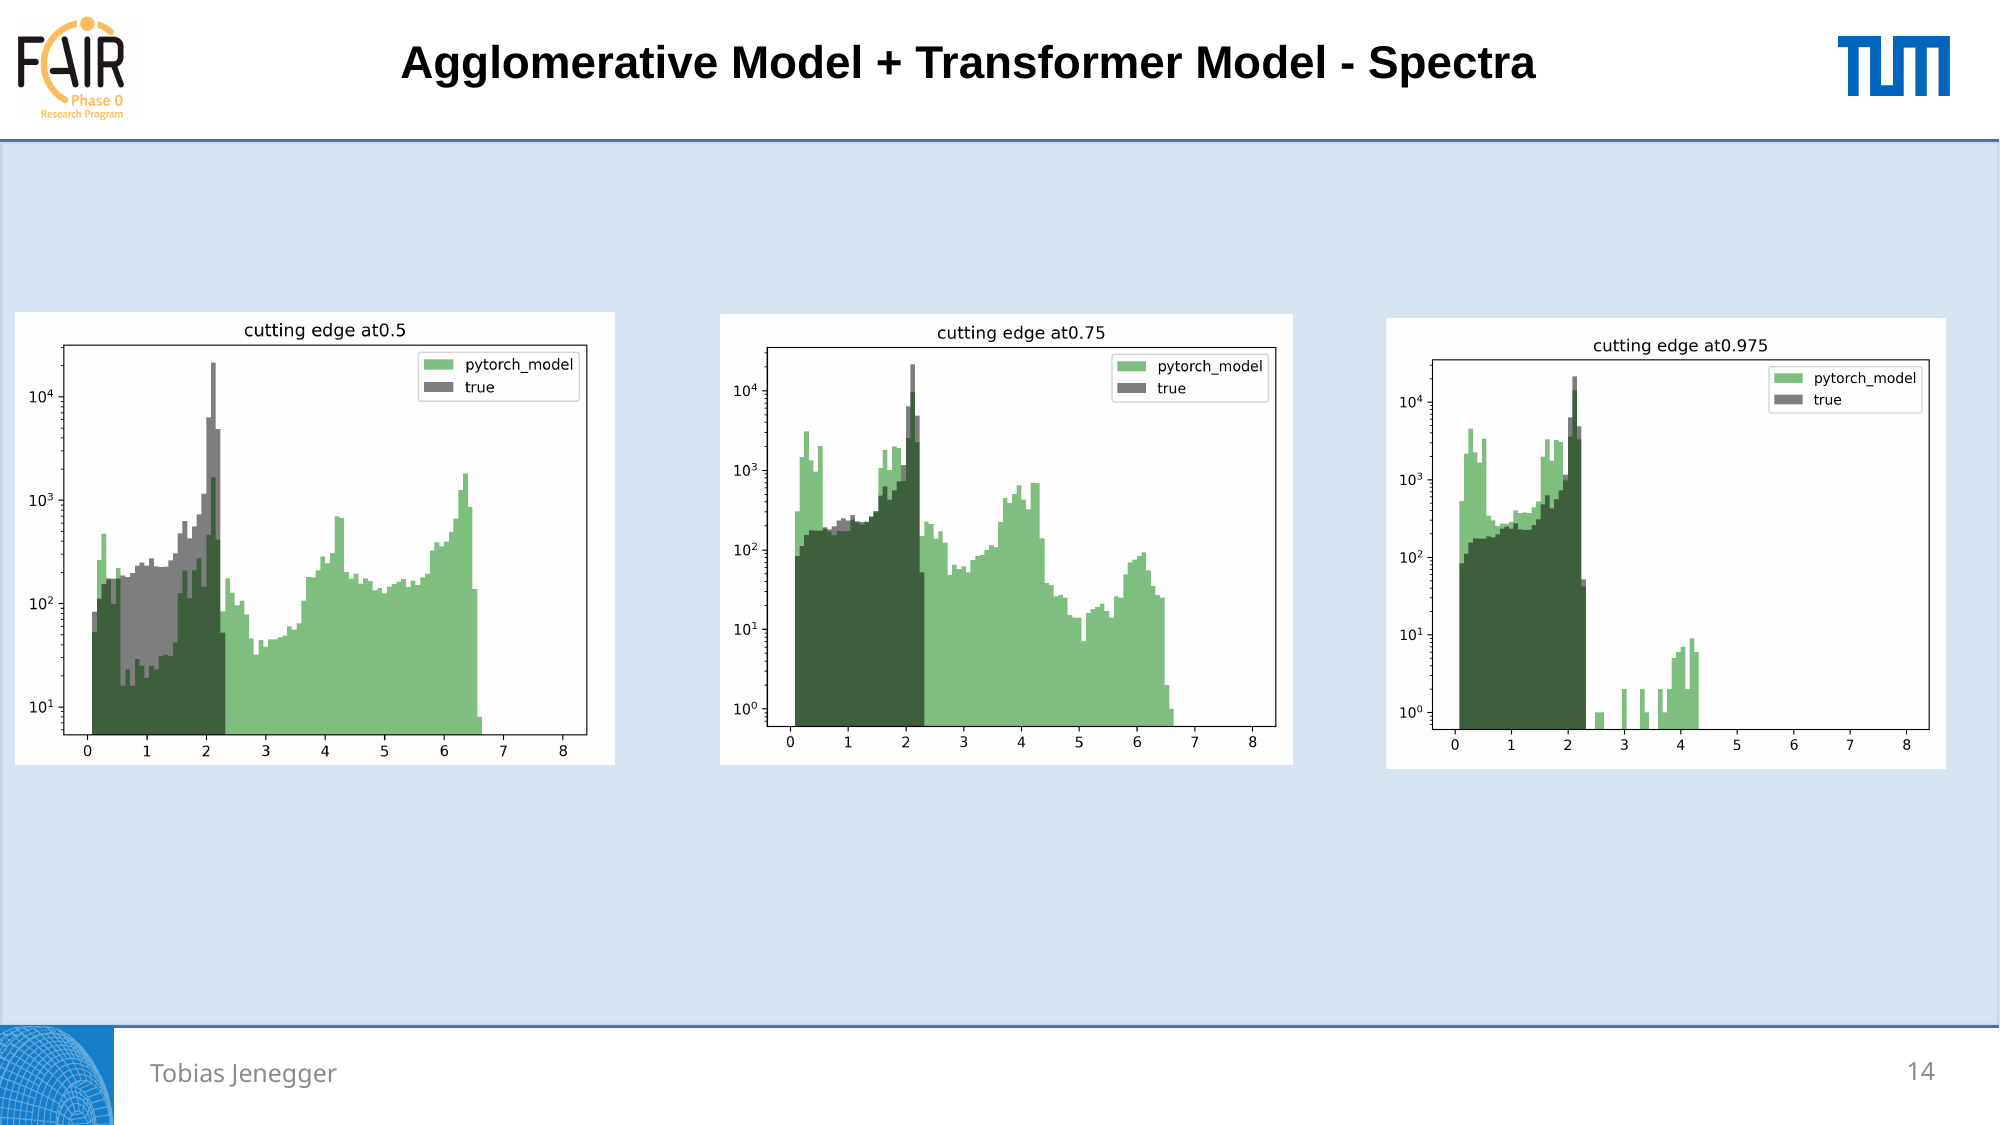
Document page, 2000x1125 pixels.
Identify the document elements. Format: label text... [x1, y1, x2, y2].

picture [15, 312, 616, 766]
picture [15, 15, 142, 120]
picture [1386, 318, 1947, 769]
text_box Agglomerative Model + Transformer Model - Spectra [210, 29, 1741, 148]
picture [0, 1025, 114, 1125]
picture [720, 314, 1293, 766]
picture [1838, 36, 1950, 96]
